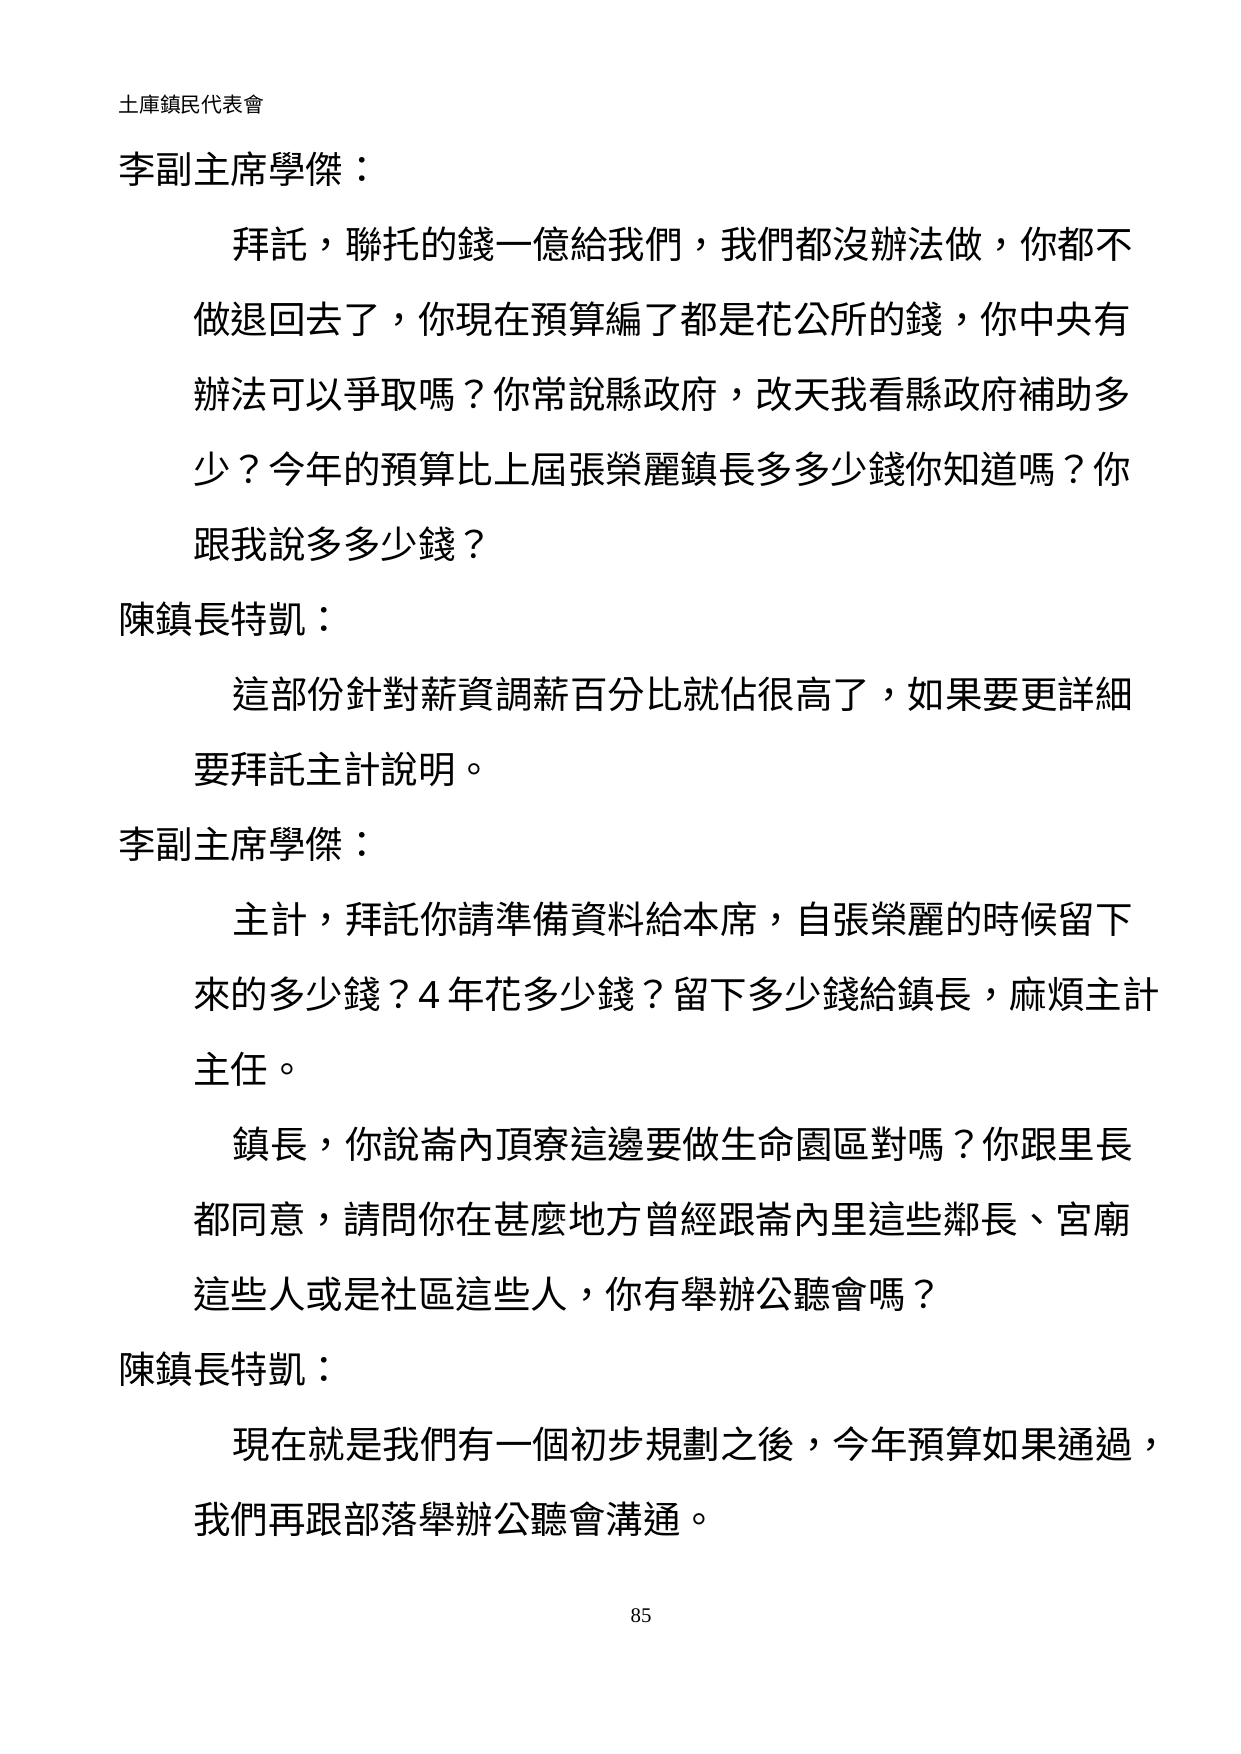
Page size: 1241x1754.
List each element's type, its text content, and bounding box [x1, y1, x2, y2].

text 李副主席學傑： [118, 129, 1163, 204]
text 主計，拜託你請準備資料給本席，自張榮麗的時候留下來的多少錢？4年花多少錢？留下多少錢給鎮長，麻煩主計主任。 [193, 879, 1163, 1104]
text 鎮長，你說崙內頂寮這邊要做生命園區對嗎？你跟里長都同意，請問你在甚麼地方曾經跟崙內里這些鄰長、宮廟這些人或是社區這些人，你有舉辦公聽會嗎？ [193, 1104, 1163, 1329]
text 這部份針對薪資調薪百分比就佔很高了，如果要更詳細要拜託主計說明。 [193, 654, 1163, 804]
text 現在就是我們有一個初步規劃之後，今年預算如果通過，我們再跟部落舉辦公聽會溝通。 [193, 1404, 1163, 1554]
text 拜託，聯托的錢一億給我們，我們都沒辦法做，你都不做退回去了，你現在預算編了都是花公所的錢，你中央有辦法可以爭取嗎？你常說縣政府，改天我看縣政府補助多少？今年的預算比上屆張榮麗鎮長多多少錢你知道嗎？你跟我說多多少錢？ [193, 204, 1163, 579]
text 陳鎮長特凱： [118, 1329, 1163, 1404]
text 李副主席學傑： [118, 804, 1163, 879]
text 陳鎮長特凱： [118, 579, 1163, 654]
